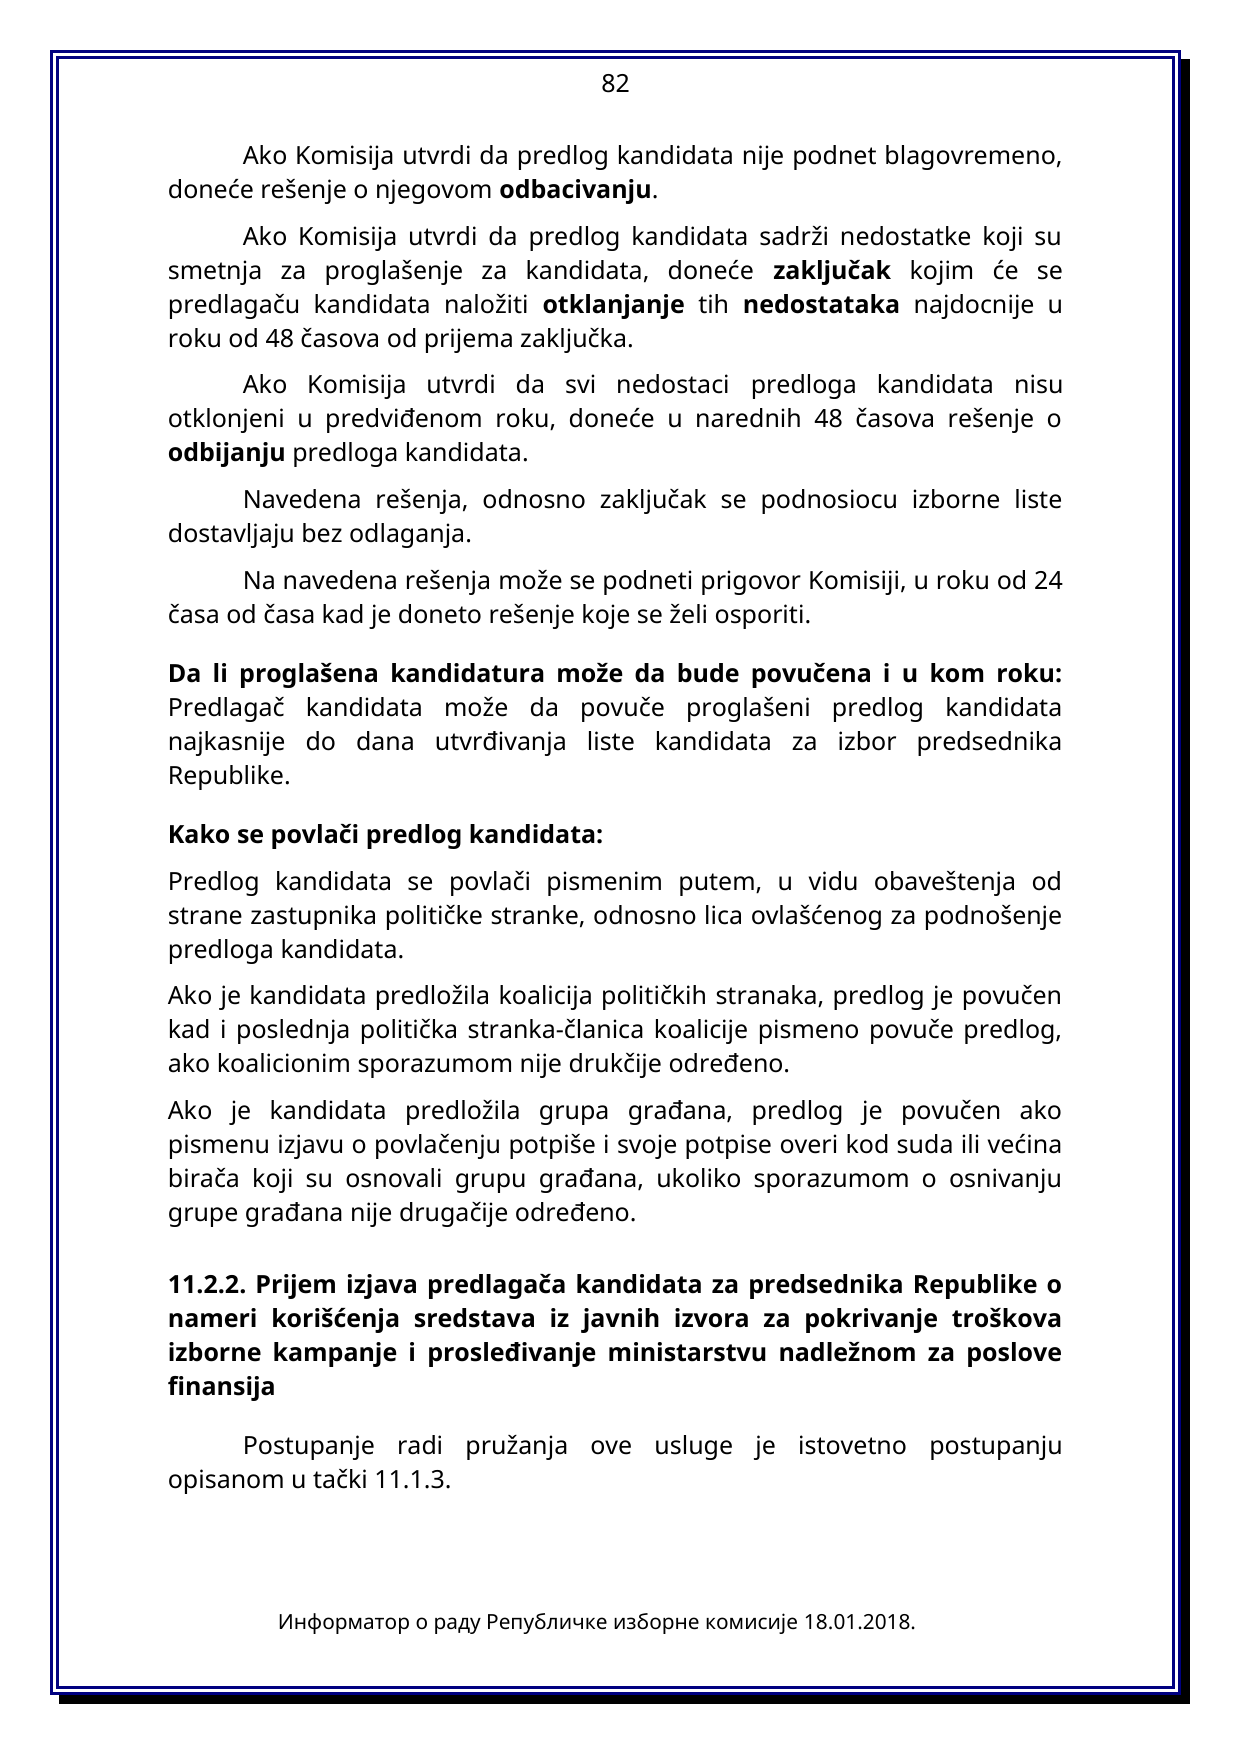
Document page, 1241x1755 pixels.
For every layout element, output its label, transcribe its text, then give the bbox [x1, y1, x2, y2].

subtitle 11.2.2. Prijem izjava predlagača kandidata za predsednika Republike o nameri korišćenja sredstava iz javnih izvora za pokrivanje troškova izborne kampanje i prosleđivanje ministarstvu nadležnom za poslove finansija [168, 1266, 1063, 1403]
text Postupanje radi pružanja ove usluge je istovetno postupanju opisanom u tački 11.1.3. [168, 1428, 1063, 1496]
text Ako Komisija utvrdi da predlog kandidata nije podnet blagovremeno, doneće rešenje o njegovom odbacivanju. [168, 138, 1063, 206]
text Na navedena rešenja može se podneti prigovor Komisiji, u roku od 24 časa od časa kad je doneto rešenje koje se želi osporiti. [168, 562, 1063, 630]
text Ako Komisija utvrdi da svi nedostaci predloga kandidata nisu otklonjeni u predviđenom roku, doneće u narednih 48 časova rešenje o odbijanju predloga kandidata. [168, 367, 1063, 469]
text Da li proglašena kandidatura može da bude povučena i u kom roku: Predlagač kandidata može da povuče proglašeni predlog kandidata najkasnije do dana utvrđivanja liste kandidata za izbor predsednika Republike. [168, 655, 1063, 792]
text Kako se povlači predlog kandidata: [168, 817, 1063, 851]
text Ako Komisija utvrdi da predlog kandidata sadrži nedostatke koji su smetnja za proglašenje za kandidata, doneće zaključak kojim će se predlagaču kandidata naložiti otklanjanje tih nedostataka najdocnije u roku od 48 časova od prijema zaključka. [168, 218, 1063, 354]
text Ako je kandidata predložila grupa građana, predlog je povučen ako pismenu izjavu o povlačenju potpiše i svoje potpise overi kod suda ili većina birača koji su osnovali grupu građana, ukoliko sporazumom o osnivanju grupe građana nije drugačije određeno. [168, 1093, 1063, 1229]
text Ako je kandidata predložila koalicija političkih stranaka, predlog je povučen kad i poslednja politička stranka-članica koalicije pismeno povuče predlog, ako koalicionim sporazumom nije drukčije određeno. [168, 978, 1063, 1080]
text Predlog kandidata se povlači pismenim putem, u vidu obaveštenja od strane zastupnika političke stranke, odnosno lica ovlašćenog za podnošenje predloga kandidata. [168, 863, 1063, 965]
text Navedena rešenja, odnosno zaključak se podnosiocu izborne liste dostavljaju bez odlaganja. [168, 482, 1063, 550]
